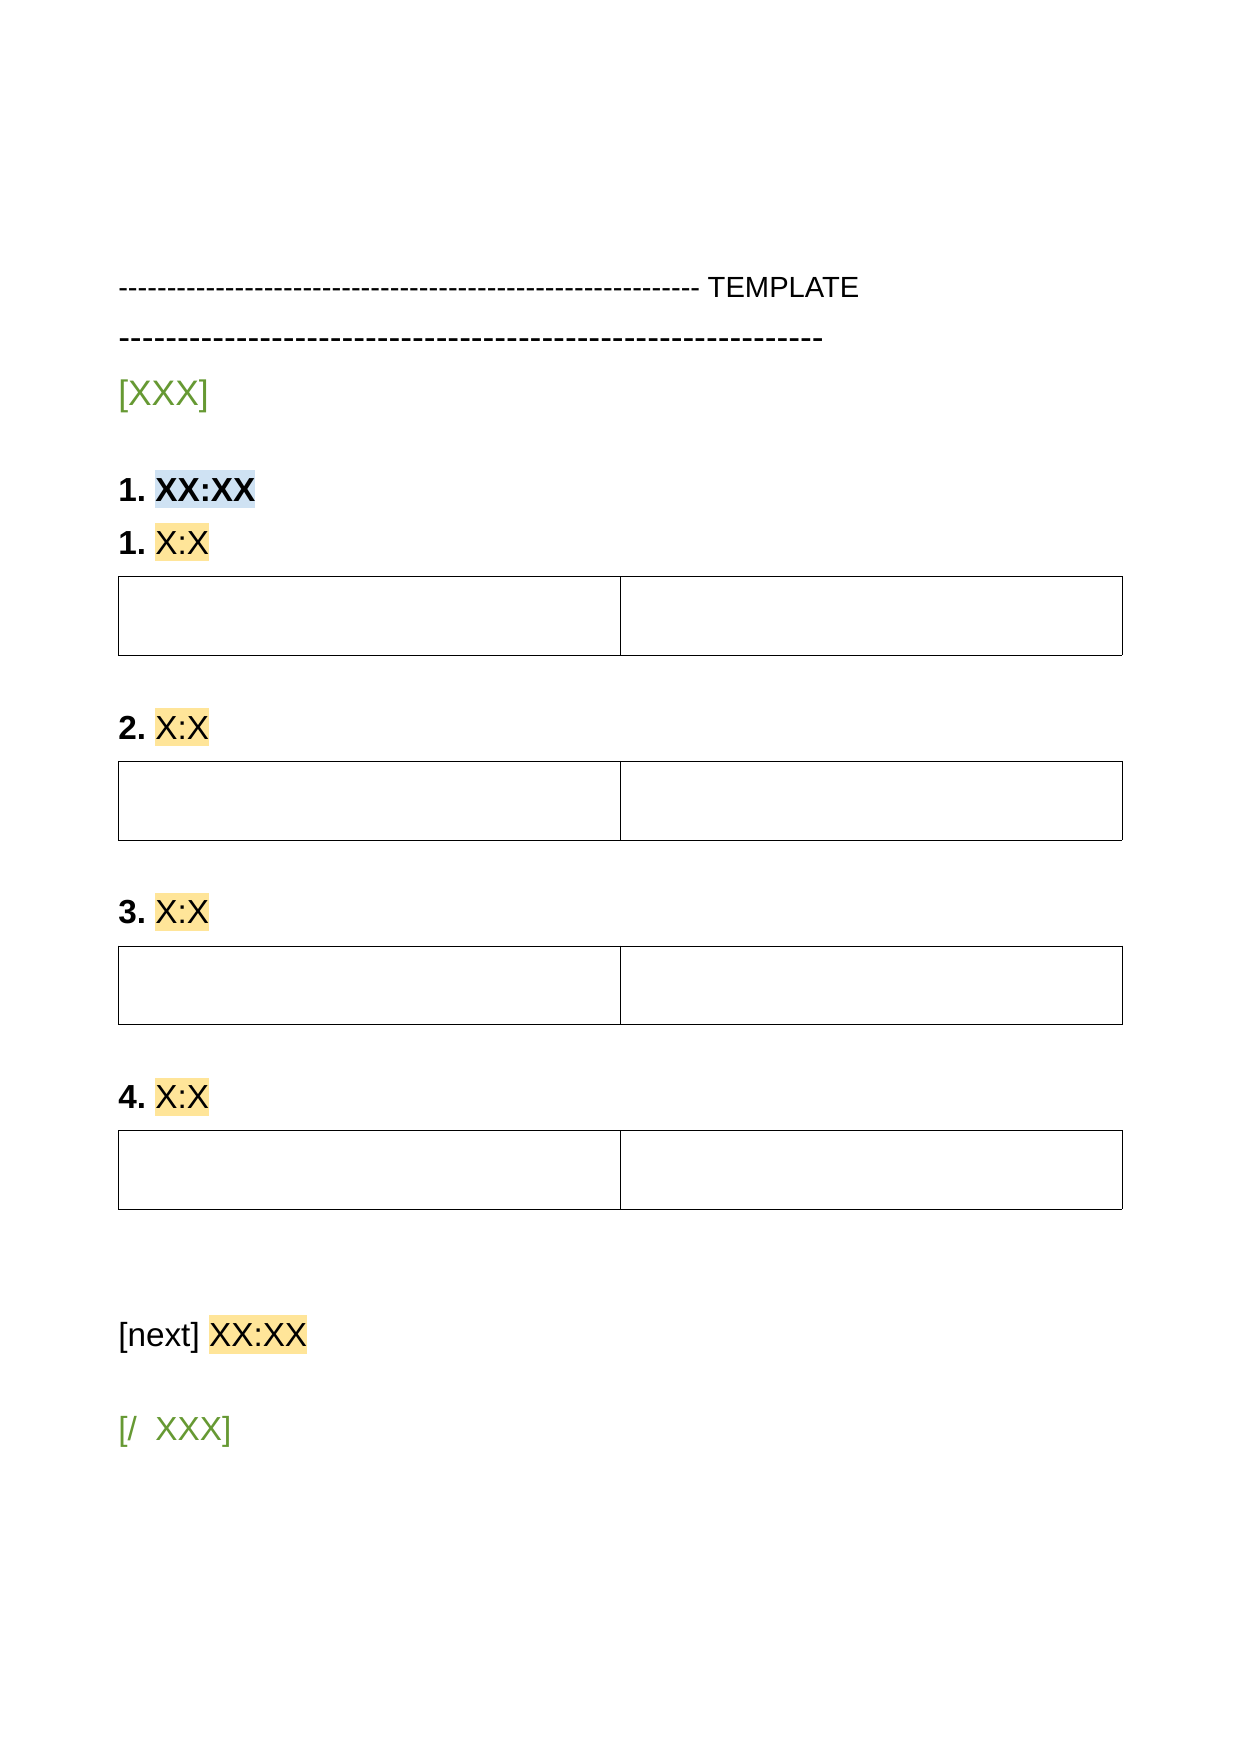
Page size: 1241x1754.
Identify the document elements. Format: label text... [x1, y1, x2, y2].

table_header [621, 947, 1122, 1024]
text 4. X:X [118, 1077, 1122, 1116]
text [next] XX:XX [118, 1315, 1122, 1354]
table_header [621, 577, 1122, 655]
text ------------------------------------------------------------ TEMPLATE [118, 270, 1122, 304]
text [/ XXX] [118, 1409, 1122, 1448]
table_header [119, 947, 620, 1024]
table_header [621, 1131, 1122, 1209]
table_header [119, 762, 620, 839]
text ------------------------------------------------------------ [118, 316, 1122, 357]
text 1. X:X [118, 523, 1122, 561]
text 2. X:X [118, 708, 1122, 746]
table_header [621, 762, 1122, 839]
text 1. XX:XX [118, 470, 1122, 508]
text [XXX] [118, 373, 1122, 413]
table_header [119, 577, 620, 655]
table_header [119, 1131, 620, 1209]
text 3. X:X [118, 893, 1122, 931]
